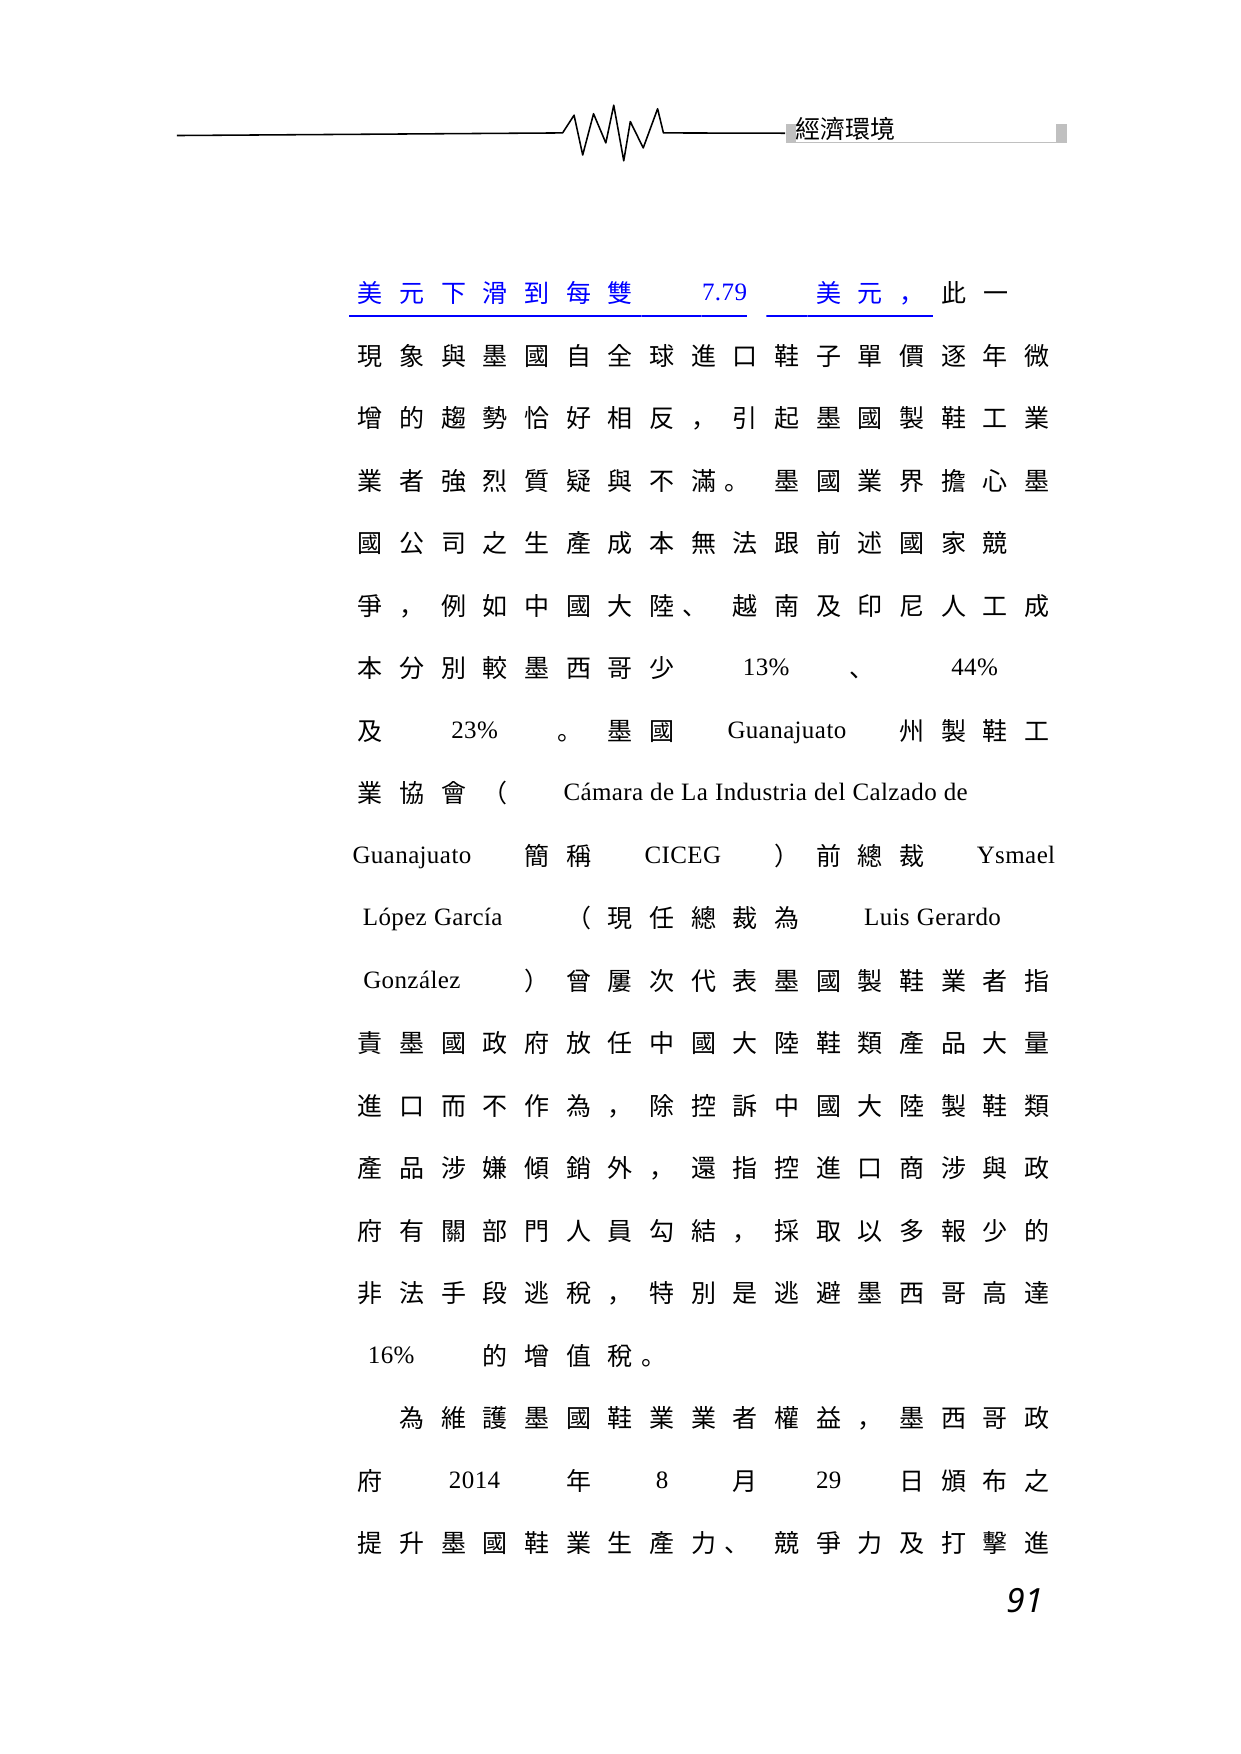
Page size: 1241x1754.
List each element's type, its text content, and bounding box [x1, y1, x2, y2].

text 為維護墨國鞋業業者權益，墨西哥政府2014年8月29日頒布之提升墨國鞋業生產力、競爭力及打擊進 [330, 1375, 1058, 1563]
text 美元下滑到每雙7.79美元，此一現象與墨國自全球進口鞋子單價逐年微增的趨勢恰好相反，引起墨國製鞋工業業者強烈質疑與不滿。墨國業界擔心墨國公司之生產成本無法跟前述國家競爭，例如中國大陸、越南及印尼人工成本分別較墨西哥少13%、44%及23%。墨國Guanajuato州製鞋工業協會（Cámara de La Industria del Calzado de Guanajuato簡稱CICEG）前總裁Ysmael López García（現任總裁為Luis Gerardo González）曾屢次代表墨國製鞋業者指責墨國政府放任中國大陸鞋類產品大量進口而不作為，除控訴中國大陸製鞋類產品涉嫌傾銷外，還指控進口商涉與政府有關部門人員勾結，採取以多報少的非法手段逃稅，特別是逃避墨西哥高達16%的增值稅。 [330, 250, 1058, 1375]
